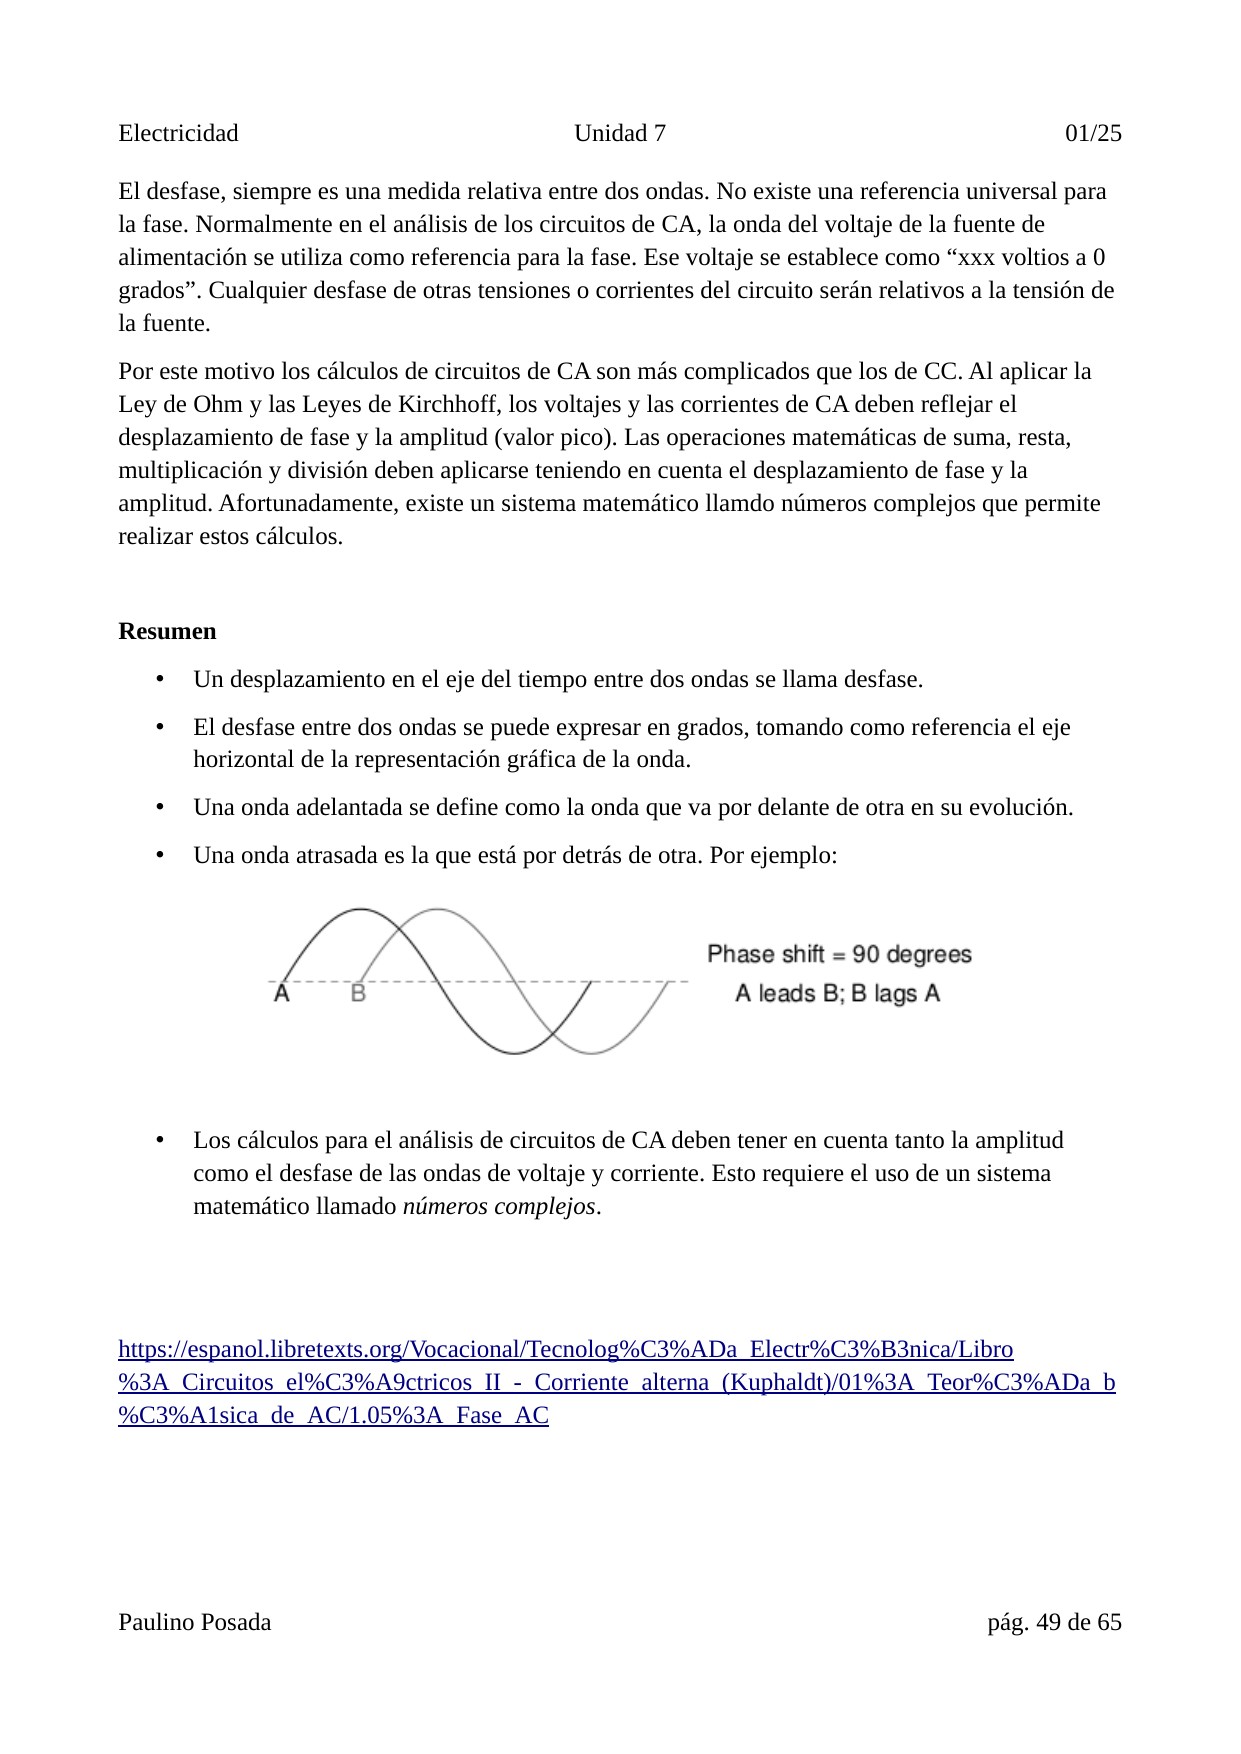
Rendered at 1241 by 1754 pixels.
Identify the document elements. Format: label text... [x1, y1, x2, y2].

text Resumen [118, 616, 1122, 645]
list El desfase entre dos ondas se puede expresar en grados, tomando como referencia el eje horizontal de la representación gráfica de la onda. [156, 712, 1122, 773]
text Por este motivo los cálculos de circuitos de CA son más complicados que los de CC. Al aplicar la Ley de Ohm y las Leyes de Kirchhoff, los voltajes y las corrientes de CA deben reflejar el desplazamiento de fase y la amplitud (valor pico). Las operaciones matemáticas de suma, resta, multiplicación y división deben aplicarse teniendo en cuenta el desplazamiento de fase y la amplitud. Afortunadamente, existe un sistema matemático llamdo números complejos que permite realizar estos cálculos. [118, 356, 1122, 550]
list Una onda adelantada se define como la onda que va por delante de otra en su evolución. [156, 792, 1122, 821]
text https://espanol.libretexts.org/Vocacional/Tecnolog%C3%ADa_Electr%C3%B3nica/Libro%3A_Circuitos_el%C3%A9ctricos_II_-_Corriente_alterna_(Kuphaldt)/01%3A_Teor%C3%ADa_b%C3%A1sica_de_AC/1.05%3A_Fase_AC [118, 1334, 1122, 1429]
list Un desplazamiento en el eje del tiempo entre dos ondas se llama desfase. [156, 664, 1122, 693]
picture [249, 887, 992, 1066]
list Una onda atrasada es la que está por detrás de otra. Por ejemplo: [156, 840, 1122, 868]
text El desfase, siempre es una medida relativa entre dos ondas. No existe una referencia universal para la fase. Normalmente en el análisis de los circuitos de CA, la onda del voltaje de la fuente de alimentación se utiliza como referencia para la fase. Ese voltaje se establece como “xxx voltios a 0 grados”. Cualquier desfase de otras tensiones o corrientes del circuito serán relativos a la tensión de la fuente. [118, 176, 1122, 337]
list Los cálculos para el análisis de circuitos de CA deben tener en cuenta tanto la amplitud como el desfase de las ondas de voltaje y corriente. Esto requiere el uso de un sistema matemático llamado números complejos. [156, 1125, 1122, 1220]
